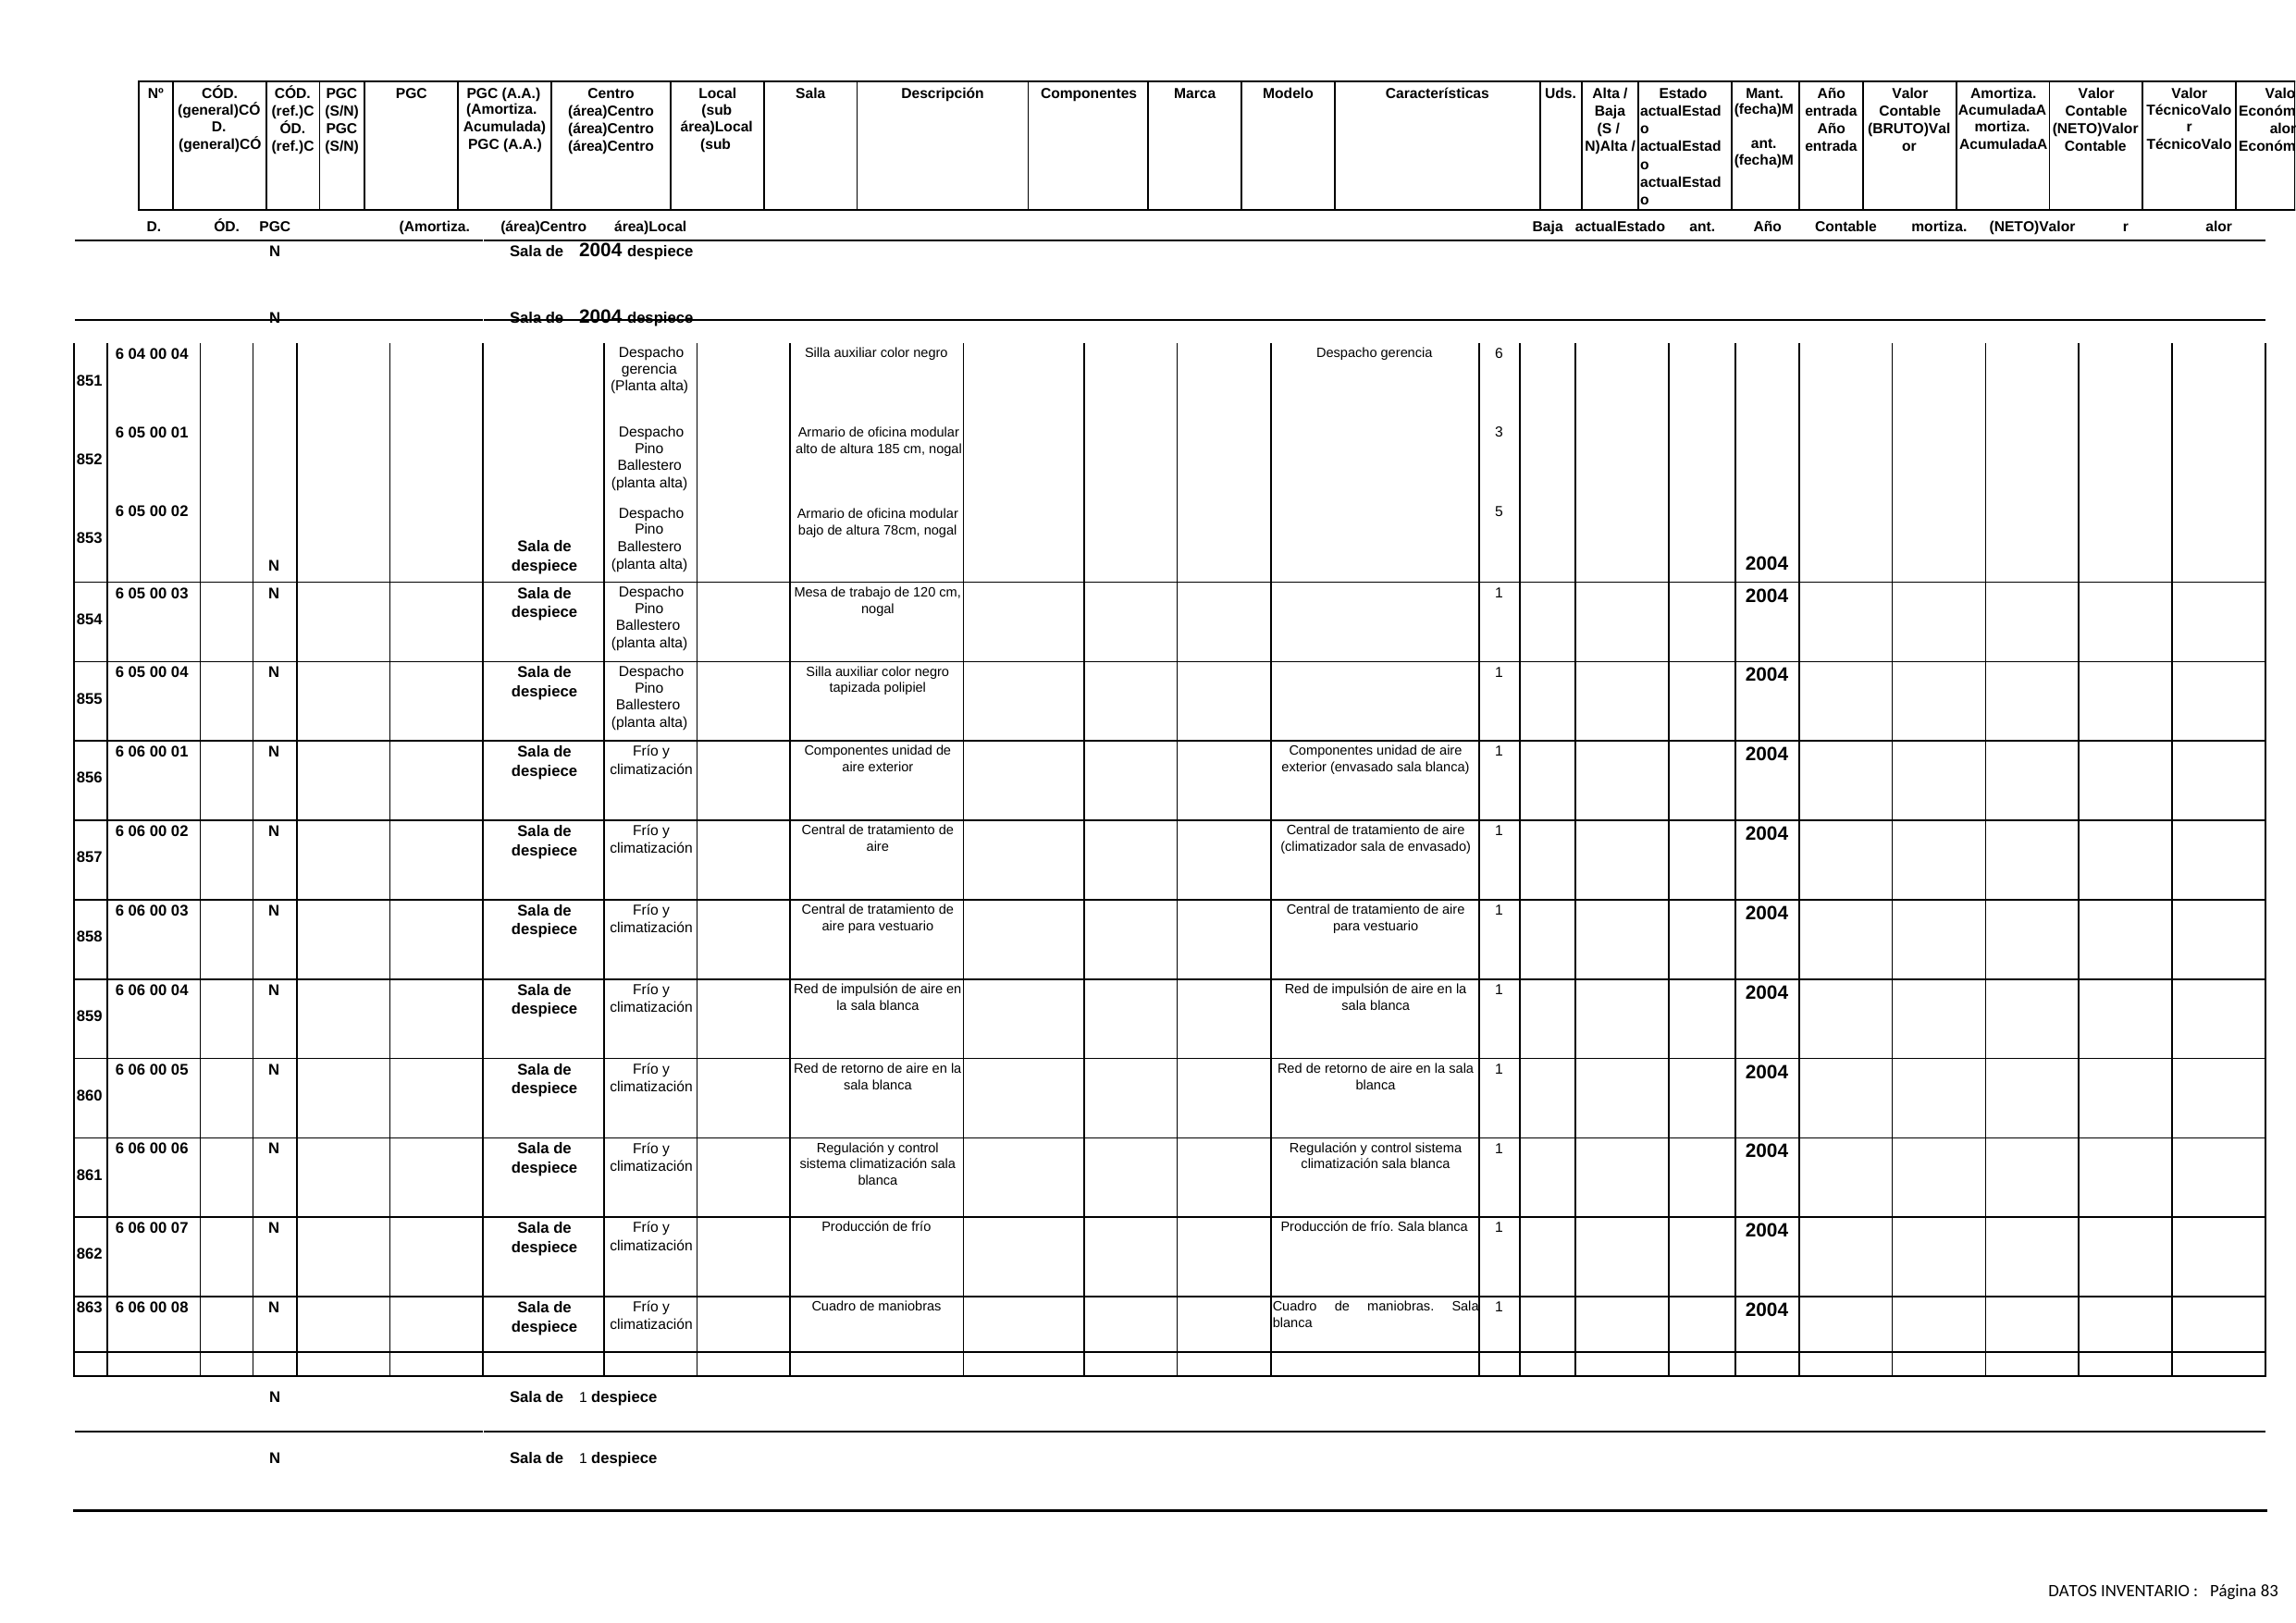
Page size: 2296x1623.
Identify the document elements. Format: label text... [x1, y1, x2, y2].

table_cell [201, 1138, 253, 1216]
table_cell Central de tratamiento de aire (climatizador sala de envasado) [1272, 821, 1478, 899]
table_cell [1521, 1059, 1574, 1137]
table_cell 6 05 00 03 [108, 583, 200, 660]
table_cell [1272, 1353, 1478, 1375]
table_header [1521, 343, 1574, 582]
table_cell Mesa de trabajo de 120 cm, nogal [791, 583, 963, 660]
table_cell [298, 1297, 389, 1351]
table_cell [1576, 821, 1668, 899]
table_cell [1670, 1297, 1734, 1351]
table_cell [201, 821, 253, 899]
table_cell [1521, 980, 1574, 1058]
table_cell [390, 980, 482, 1058]
table_cell 1 [1480, 980, 1519, 1058]
table_cell Sala de despiece [484, 1059, 603, 1137]
table_header 851 852 853 [75, 343, 106, 582]
table_cell [298, 980, 389, 1058]
table_header [298, 343, 389, 582]
table_cell [1085, 980, 1177, 1058]
table_cell [1178, 1297, 1270, 1351]
table_cell [2080, 901, 2171, 978]
table_cell [1986, 583, 2078, 660]
table_cell [1893, 1353, 1985, 1375]
table_cell [2080, 980, 2171, 1058]
table_cell N [253, 901, 296, 978]
table_cell [1893, 583, 1985, 660]
table_cell [1521, 1297, 1574, 1351]
table_cell Central de tratamiento de aire [791, 821, 963, 899]
table_cell 6 05 00 04 [108, 662, 200, 740]
table_cell Producción de frío [791, 1218, 963, 1296]
table_cell Sala de despiece [484, 742, 603, 819]
table_cell N [253, 583, 296, 660]
table_cell [390, 901, 482, 978]
table_cell [1085, 1297, 1177, 1351]
table_cell [1085, 662, 1177, 740]
table_cell [390, 1138, 482, 1216]
table_header Despacho gerencia [1272, 343, 1478, 582]
table_cell Componentes unidad de aire exterior (envasado sala blanca) [1272, 742, 1478, 819]
table_cell [2173, 1353, 2265, 1375]
table_cell 2004 [1736, 980, 1798, 1058]
table_cell [1893, 1138, 1985, 1216]
table_cell [1521, 1138, 1574, 1216]
table_cell [697, 821, 789, 899]
table_cell [298, 821, 389, 899]
table_header [390, 343, 482, 582]
table_cell [201, 1218, 253, 1296]
table_cell [201, 901, 253, 978]
table_header [2173, 343, 2265, 582]
table_cell [2080, 742, 2171, 819]
table_cell Red de retorno de aire en la sala blanca [791, 1059, 963, 1137]
table_cell [253, 1353, 296, 1375]
table_cell [2080, 1297, 2171, 1351]
table_cell [201, 583, 253, 660]
table_cell [2080, 1218, 2171, 1296]
table_cell [1576, 583, 1668, 660]
table_cell Sala de despiece [484, 980, 603, 1058]
table_cell [697, 980, 789, 1058]
table_cell [1986, 742, 2078, 819]
table_cell 861 [75, 1138, 106, 1216]
table_cell [2080, 1059, 2171, 1137]
table_cell [2173, 821, 2265, 899]
table_cell [2173, 1218, 2265, 1296]
table_cell [1800, 901, 1892, 978]
table_cell [1800, 662, 1892, 740]
table_cell [298, 742, 389, 819]
table_cell [1893, 662, 1985, 740]
table_cell [1272, 583, 1478, 660]
table_cell N [253, 1138, 296, 1216]
table_cell [1800, 1218, 1892, 1296]
table_cell [1178, 1059, 1270, 1137]
table_cell [1800, 1138, 1892, 1216]
table_cell [2173, 980, 2265, 1058]
table_cell N [253, 1218, 296, 1296]
table_cell [2173, 901, 2265, 978]
table_header [2080, 343, 2171, 582]
table_cell [108, 1353, 200, 1375]
table_cell [1085, 583, 1177, 660]
table_cell [298, 1353, 389, 1375]
table_cell [298, 1218, 389, 1296]
table_cell [1576, 742, 1668, 819]
table_cell 6 06 00 06 [108, 1138, 200, 1216]
table_cell 2004 [1736, 1218, 1798, 1296]
table_cell [964, 821, 1083, 899]
table_cell [1576, 901, 1668, 978]
table_cell [2173, 1138, 2265, 1216]
table_cell 860 [75, 1059, 106, 1137]
table_cell [201, 980, 253, 1058]
table_cell [791, 1353, 963, 1375]
table_cell Red de retorno de aire en la sala blanca [1272, 1059, 1478, 1137]
table_cell [201, 662, 253, 740]
table_cell [1800, 980, 1892, 1058]
table_cell 2004 [1736, 821, 1798, 899]
table_cell [1670, 1138, 1734, 1216]
table_cell [2080, 662, 2171, 740]
table_cell [697, 583, 789, 660]
table_cell 1 [1480, 1138, 1519, 1216]
table_cell Sala de despiece [484, 1138, 603, 1216]
table_cell [697, 742, 789, 819]
table_cell 854 [75, 583, 106, 660]
table_cell 1 [1480, 901, 1519, 978]
table_cell [298, 901, 389, 978]
table_cell 2004 [1736, 662, 1798, 740]
table_cell [1272, 662, 1478, 740]
table_cell [1085, 1218, 1177, 1296]
table_cell Cuadro de maniobras [791, 1297, 963, 1351]
table_cell 6 06 00 03 [108, 901, 200, 978]
table_cell [1178, 980, 1270, 1058]
table_cell Central de tratamiento de aire para vestuario [1272, 901, 1478, 978]
table_cell [964, 1059, 1083, 1137]
table_cell [390, 1218, 482, 1296]
table_cell 6 06 00 01 [108, 742, 200, 819]
table_cell [1178, 901, 1270, 978]
table_cell [1521, 1218, 1574, 1296]
table_cell [2080, 1138, 2171, 1216]
table_cell [1480, 1353, 1519, 1375]
table_cell [964, 1218, 1083, 1296]
table_cell [1670, 1218, 1734, 1296]
table_cell [1178, 742, 1270, 819]
table_cell [1800, 1297, 1892, 1351]
table_cell [1670, 1353, 1734, 1375]
table_cell Frío y climatización [605, 821, 697, 899]
table_cell Red de impulsión de aire en la sala blanca [791, 980, 963, 1058]
table_cell [201, 1059, 253, 1137]
table_cell Sala de despiece [484, 1297, 603, 1351]
table_cell N [253, 662, 296, 740]
table_cell [1178, 583, 1270, 660]
table_cell Regulación y control sistema climatización sala blanca [1272, 1138, 1478, 1216]
table_header [1178, 343, 1270, 582]
table_cell N [253, 1297, 296, 1351]
table_cell [697, 1059, 789, 1137]
table_header [1893, 343, 1985, 582]
table_cell 856 [75, 742, 106, 819]
table_cell [201, 742, 253, 819]
table_cell [1800, 1353, 1892, 1375]
table_cell 2004 [1736, 583, 1798, 660]
table_cell Frío y climatización [605, 980, 697, 1058]
table_header [1085, 343, 1177, 582]
table_cell Silla auxiliar color negro tapizada polipiel [791, 662, 963, 740]
table_cell Producción de frío. Sala blanca [1272, 1218, 1478, 1296]
table_cell [1178, 1218, 1270, 1296]
table_header 6 3 5 [1480, 343, 1519, 582]
table_cell [2173, 583, 2265, 660]
table_cell [390, 1353, 482, 1375]
table_cell [1521, 583, 1574, 660]
table_cell [2173, 662, 2265, 740]
table_cell [1893, 742, 1985, 819]
table_cell 6 06 00 04 [108, 980, 200, 1058]
table_cell [964, 583, 1083, 660]
table_cell [1986, 1353, 2078, 1375]
table_cell [390, 821, 482, 899]
table_cell [1736, 1353, 1798, 1375]
table_cell [1893, 1218, 1985, 1296]
table_cell [2173, 1297, 2265, 1351]
table_cell [1670, 821, 1734, 899]
table_cell Cuadro de maniobras. Sala blanca [1272, 1297, 1478, 1351]
table_cell [1576, 1297, 1668, 1351]
table_cell [390, 1297, 482, 1351]
table_cell 1 [1480, 662, 1519, 740]
table_cell [1986, 821, 2078, 899]
table_cell [1085, 1059, 1177, 1137]
table_cell [1178, 1353, 1270, 1375]
table_cell 2004 [1736, 901, 1798, 978]
table_cell Frío y climatización [605, 1059, 697, 1137]
table_cell [1576, 980, 1668, 1058]
table_cell 1 [1480, 1059, 1519, 1137]
table_cell [1670, 742, 1734, 819]
table_cell 855 [75, 662, 106, 740]
table_cell 1 [1480, 1218, 1519, 1296]
table_cell [605, 1353, 697, 1375]
table_header [964, 343, 1083, 582]
table_cell [201, 1297, 253, 1351]
table_cell [1670, 662, 1734, 740]
table_header 6 04 00 04 6 05 00 01 6 05 00 02 [108, 343, 200, 582]
table_cell [964, 980, 1083, 1058]
table_cell Frío y climatización [605, 742, 697, 819]
table_cell Frío y climatización [605, 1297, 697, 1351]
table_cell [390, 742, 482, 819]
table_cell [298, 1059, 389, 1137]
table_cell 6 06 00 08 [108, 1297, 200, 1351]
table_cell [1576, 1218, 1668, 1296]
table_cell [1576, 662, 1668, 740]
table_cell [1800, 583, 1892, 660]
table_cell [1893, 901, 1985, 978]
table_cell N [253, 980, 296, 1058]
table_cell [1576, 1138, 1668, 1216]
table_cell Sala de despiece [484, 662, 603, 740]
table_cell [1521, 901, 1574, 978]
table_cell [964, 901, 1083, 978]
table_cell [1521, 742, 1574, 819]
table_header [1576, 343, 1668, 582]
table_cell 863 [75, 1297, 106, 1351]
table_cell Regulación y control sistema climatización sala blanca [791, 1138, 963, 1216]
table_cell [1986, 662, 2078, 740]
table_cell [1521, 821, 1574, 899]
table_cell [390, 1059, 482, 1137]
table_cell [697, 1297, 789, 1351]
table_header [697, 343, 789, 582]
table_cell [697, 1353, 789, 1375]
table_header [1800, 343, 1892, 582]
table_cell 6 06 00 07 [108, 1218, 200, 1296]
table_cell [390, 583, 482, 660]
table_cell Frío y climatización [605, 1218, 697, 1296]
table_cell 6 06 00 05 [108, 1059, 200, 1137]
table_cell 2004 [1736, 1297, 1798, 1351]
table_cell [298, 662, 389, 740]
table_cell Sala de despiece [484, 583, 603, 660]
table_header [1670, 343, 1734, 582]
table_cell 1 [1480, 583, 1519, 660]
table_cell N [253, 1059, 296, 1137]
table_header Despacho gerencia (Planta alta) Despacho Pino Ballestero (planta alta) Despacho Pino Ballestero (planta alta) [605, 343, 697, 582]
table_header Silla auxiliar color negro Armario de oficina modular alto de altura 185 cm, nogal Armario de oficina modular bajo de altura 78cm, nogal [791, 343, 963, 582]
table_cell [1576, 1059, 1668, 1137]
table_cell [1085, 901, 1177, 978]
table_cell 1 [1480, 1297, 1519, 1351]
table_cell [298, 1138, 389, 1216]
table_cell [484, 1353, 603, 1375]
table_cell [390, 662, 482, 740]
table_cell [1178, 821, 1270, 899]
table_cell [1986, 1218, 2078, 1296]
table_cell 857 [75, 821, 106, 899]
table_cell [1670, 1059, 1734, 1137]
table_cell [2080, 583, 2171, 660]
table_cell [964, 662, 1083, 740]
table_cell [2173, 742, 2265, 819]
table_cell 862 [75, 1218, 106, 1296]
table_cell [1670, 901, 1734, 978]
table_cell [1893, 1059, 1985, 1137]
table_cell N [253, 821, 296, 899]
table_header [1986, 343, 2078, 582]
table_cell [1986, 980, 2078, 1058]
table_cell [2080, 821, 2171, 899]
table_cell [1085, 821, 1177, 899]
table_cell [1893, 821, 1985, 899]
table_cell Sala de despiece [484, 821, 603, 899]
table_cell [298, 583, 389, 660]
table_cell [1085, 742, 1177, 819]
table_cell 2004 [1736, 1059, 1798, 1137]
table_cell [697, 662, 789, 740]
table_cell 1 [1480, 742, 1519, 819]
table_cell Sala de despiece [484, 901, 603, 978]
table_cell [697, 901, 789, 978]
table_cell Frío y climatización [605, 901, 697, 978]
table_cell N [253, 742, 296, 819]
table_cell Red de impulsión de aire en la sala blanca [1272, 980, 1478, 1058]
table_cell [1800, 821, 1892, 899]
table_cell [964, 1297, 1083, 1351]
table_cell 6 06 00 02 [108, 821, 200, 899]
table_header Sala de despiece [484, 343, 603, 582]
table_cell Despacho Pino Ballestero (planta alta) [605, 583, 697, 660]
table_cell [697, 1138, 789, 1216]
table_cell [1986, 901, 2078, 978]
table_header N [253, 343, 296, 582]
table_cell [1986, 1138, 2078, 1216]
table_cell [1893, 1297, 1985, 1351]
table_cell Frío y climatización [605, 1138, 697, 1216]
table_cell [1986, 1059, 2078, 1137]
table_cell [1670, 583, 1734, 660]
table_cell 858 [75, 901, 106, 978]
table_cell [75, 1353, 106, 1375]
table_cell [1178, 1138, 1270, 1216]
table_cell [697, 1218, 789, 1296]
table_cell [964, 1138, 1083, 1216]
table_cell 2004 [1736, 1138, 1798, 1216]
table_cell [1893, 980, 1985, 1058]
table_cell Central de tratamiento de aire para vestuario [791, 901, 963, 978]
table_cell 2004 [1736, 742, 1798, 819]
table_cell [2080, 1353, 2171, 1375]
table_cell [2173, 1059, 2265, 1137]
table_cell [964, 742, 1083, 819]
table_cell 1 [1480, 821, 1519, 899]
table_header 2004 [1736, 343, 1798, 582]
table_cell [1521, 662, 1574, 740]
table_cell Despacho Pino Ballestero (planta alta) [605, 662, 697, 740]
table_cell [1800, 1059, 1892, 1137]
table_cell [1178, 662, 1270, 740]
table_cell [1986, 1297, 2078, 1351]
table_cell 859 [75, 980, 106, 1058]
table_cell [1085, 1138, 1177, 1216]
table_cell [964, 1353, 1083, 1375]
table_cell [1521, 1353, 1574, 1375]
table_cell [201, 1353, 253, 1375]
table_cell [1576, 1353, 1668, 1375]
table_cell [1085, 1353, 1177, 1375]
table_header [201, 343, 253, 582]
table_cell Sala de despiece [484, 1218, 603, 1296]
table_cell [1800, 742, 1892, 819]
table_cell [1670, 980, 1734, 1058]
table_cell Componentes unidad de aire exterior [791, 742, 963, 819]
